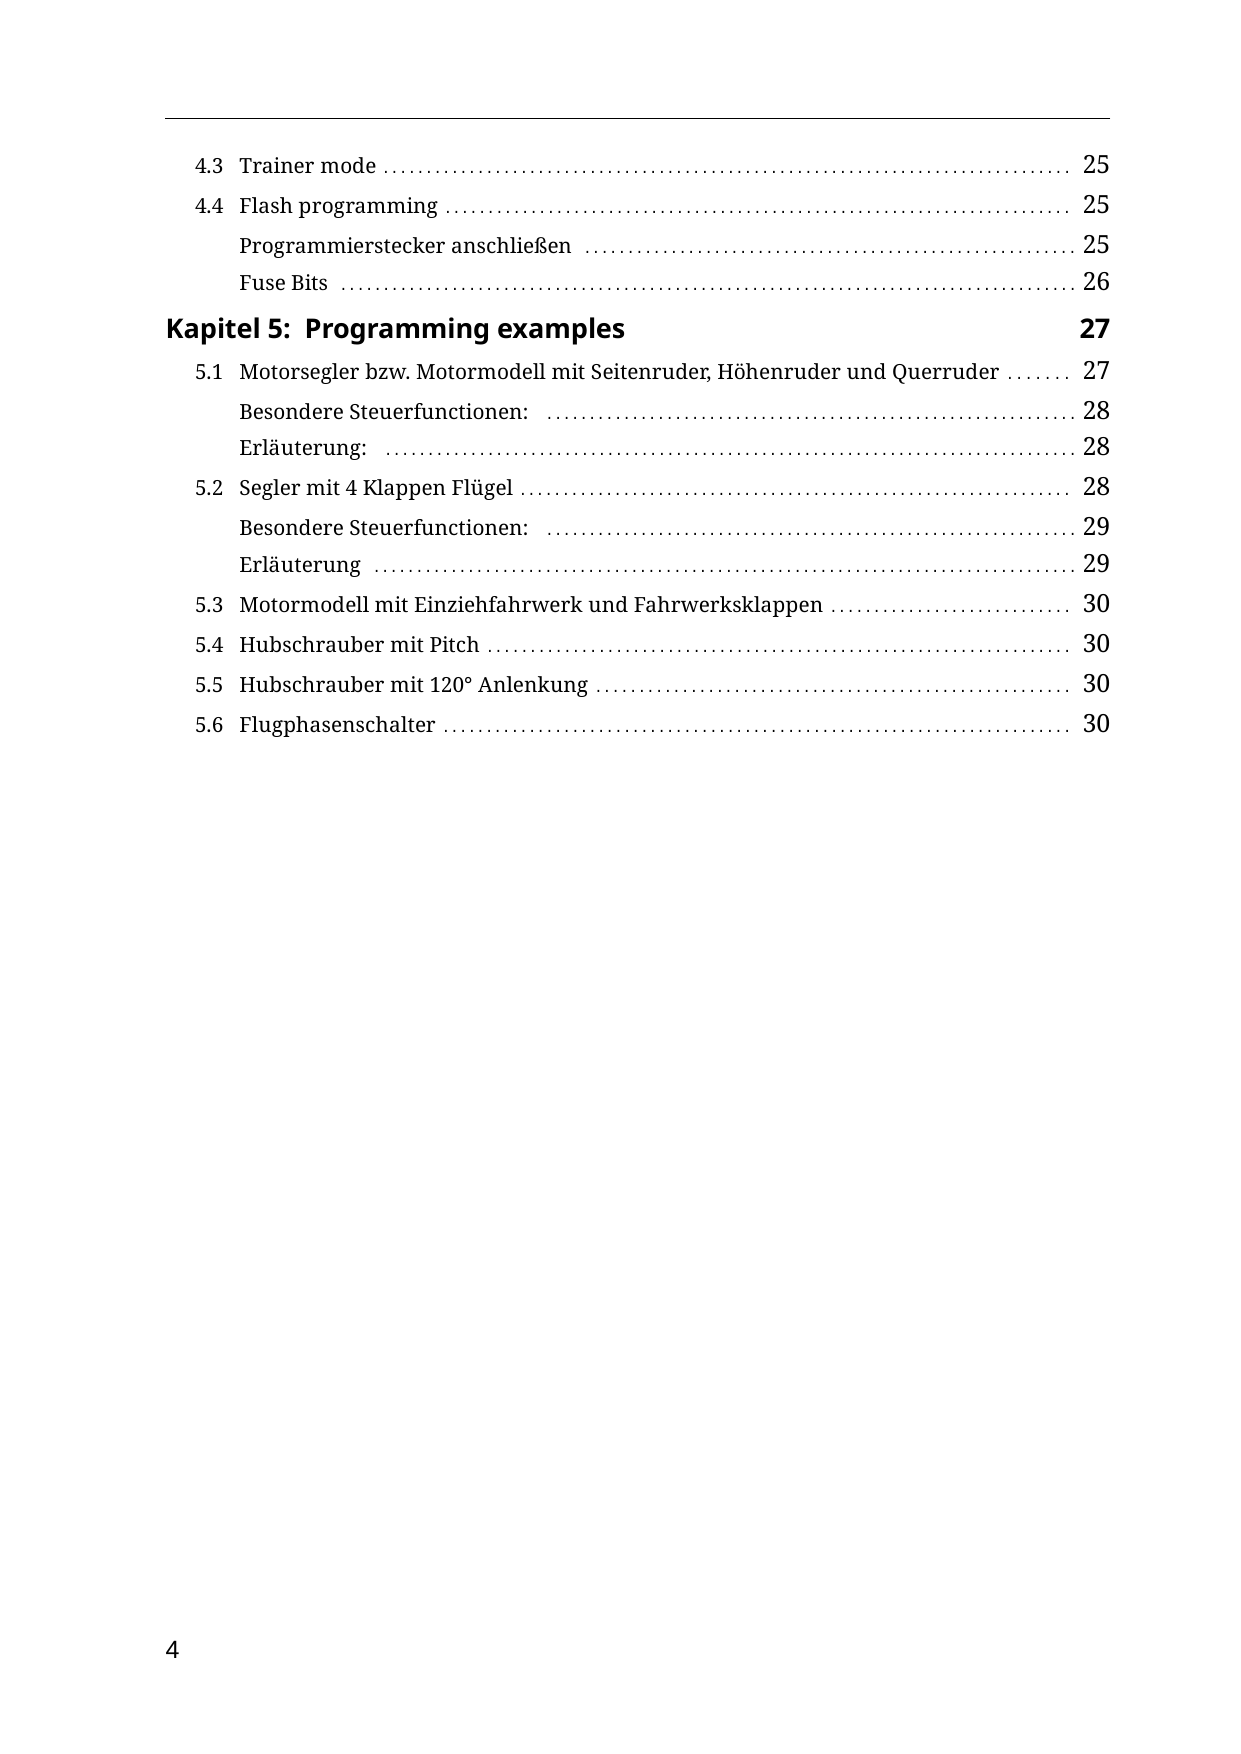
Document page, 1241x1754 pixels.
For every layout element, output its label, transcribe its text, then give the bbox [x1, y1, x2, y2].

text Erläuterung: 28 [239, 429, 1110, 463]
text 4.4 Flash programming 25 [195, 187, 1110, 221]
text 5.1 Motorsegler bzw. Motormodell mit Seitenruder, Höhenruder und Querruder 27 [195, 353, 1110, 387]
text Besondere Steuerfunctionen: 29 [239, 509, 1110, 543]
text 5.2 Segler mit 4 Klappen Flügel 28 [195, 469, 1110, 503]
text 4.3 Trainer mode 25 [195, 147, 1110, 181]
text Besondere Steuerfunctionen: 28 [239, 393, 1110, 427]
text 5.5 Hubschrauber mit 120° Anlenkung 30 [195, 666, 1110, 699]
text 5.3 Motormodell mit Einziehfahrwerk und Fahrwerksklappen 30 [195, 586, 1110, 620]
text Kapitel 5: Programming examples 27 [165, 310, 1110, 347]
text 5.6 Flugphasenschalter 30 [195, 706, 1110, 739]
text 5.4 Hubschrauber mit Pitch 30 [195, 626, 1110, 660]
text Fuse Bits 26 [239, 264, 1110, 298]
text Programmierstecker anschließen 25 [239, 227, 1110, 261]
text Erläuterung 29 [239, 546, 1110, 580]
